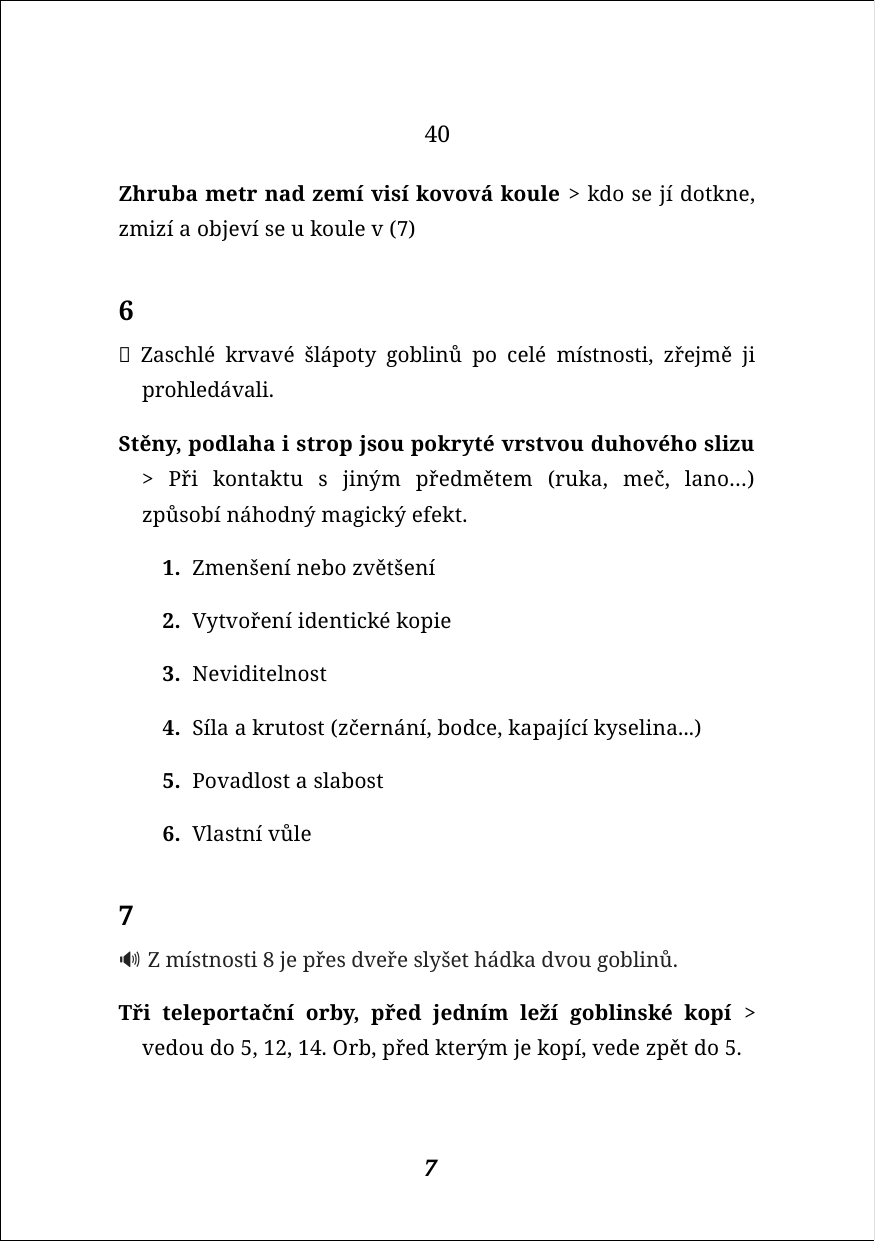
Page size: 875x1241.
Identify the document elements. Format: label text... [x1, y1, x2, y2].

list Povadlost a slabost [162, 766, 756, 794]
list Vytvoření identické kopie [162, 606, 756, 635]
text Stěny, podlaha i strop jsou pokryté vrstvou duhového slizu > Při kontaktu s jiným předmětem (ruka, meč, lano…) způsobí náhodný magický efekt. [118, 429, 756, 528]
list Zmenšení nebo zvětšení [162, 553, 756, 581]
text Zhruba metr nad zemí visí kovová koule > kdo se jí dotkne, zmizí a objeví se u koule v (7) [118, 179, 756, 243]
text 🔊 Z místnosti 8 je přes dveře slyšet hádka dvou goblinů. [118, 945, 756, 973]
list Síla a krutost (zčernání, bodce, kapající kyselina...) [162, 713, 756, 741]
list Vlastní vůle [162, 819, 756, 848]
text 👣 Zaschlé krvavé šlápoty goblinů po celé místnosti, zřejmě ji prohledávali. [118, 340, 756, 404]
subtitle 6 [118, 291, 756, 328]
subtitle 7 [118, 896, 756, 933]
list Neviditelnost [162, 659, 756, 688]
text Tři teleportační orby, před jedním leží goblinské kopí > vedou do 5, 12, 14. Orb, před kterým je kopí, vede zpět do 5. [118, 998, 756, 1062]
